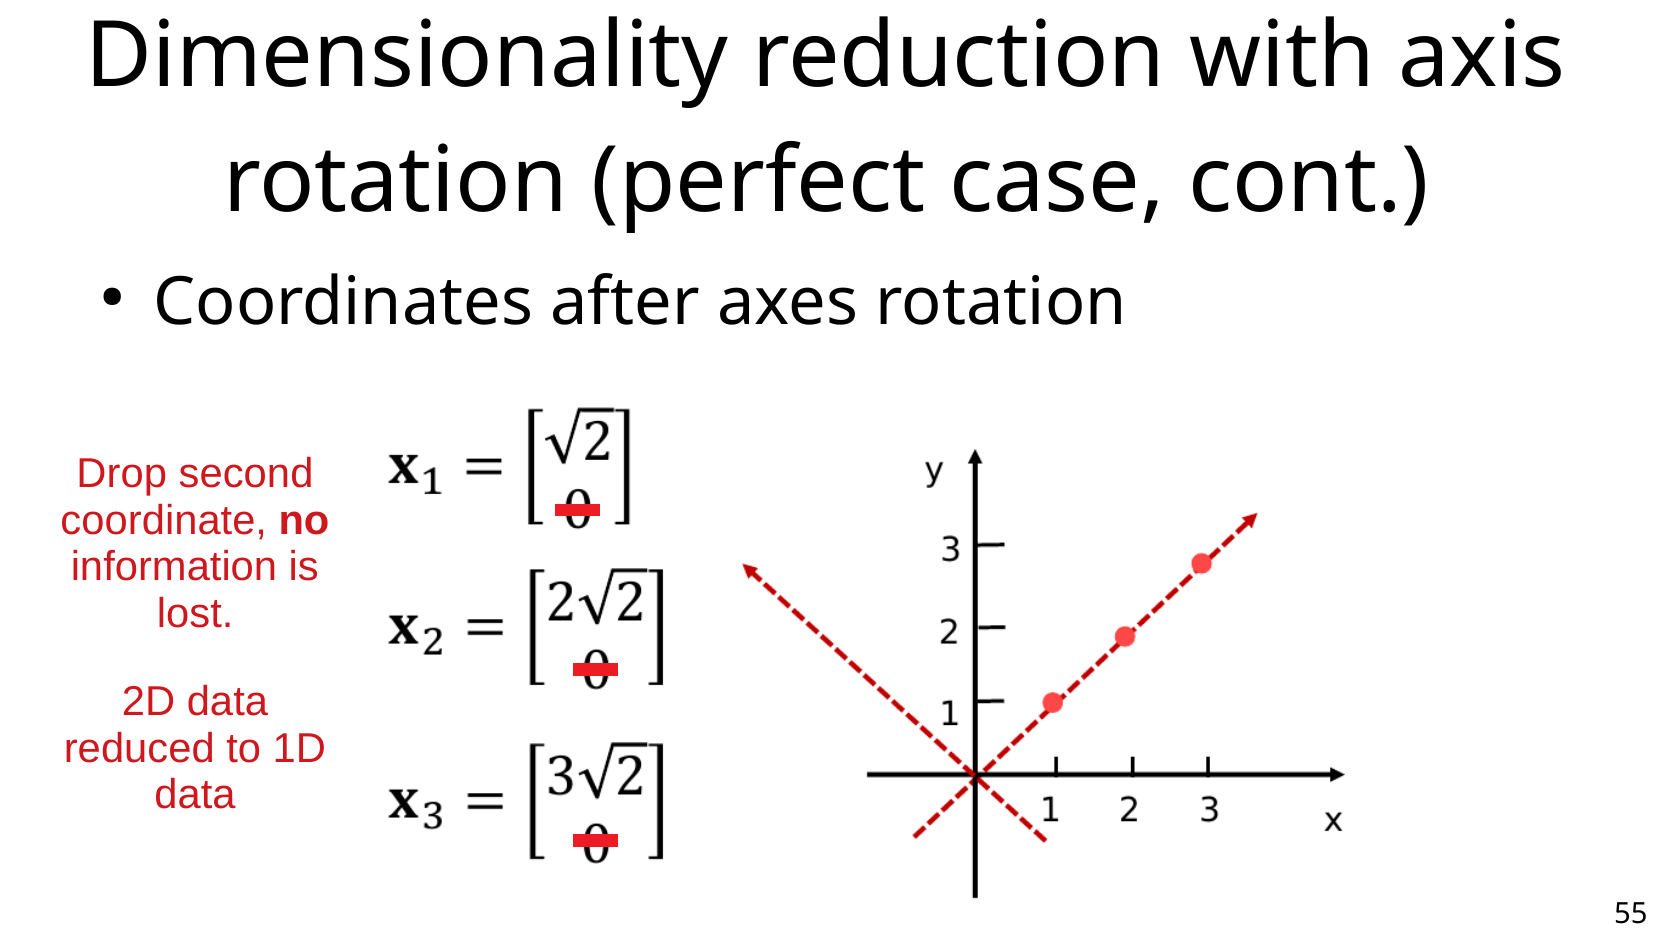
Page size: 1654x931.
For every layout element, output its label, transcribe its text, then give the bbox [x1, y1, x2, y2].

text_box Drop second coordinate, no information is lost. 2D data reduced to 1D data [45, 442, 346, 826]
picture [341, 359, 1385, 916]
list Coordinates after axes rotation [82, 253, 1571, 793]
title Dimensionality reduction with axis rotation (perfect case, cont.) [82, 1, 1571, 226]
